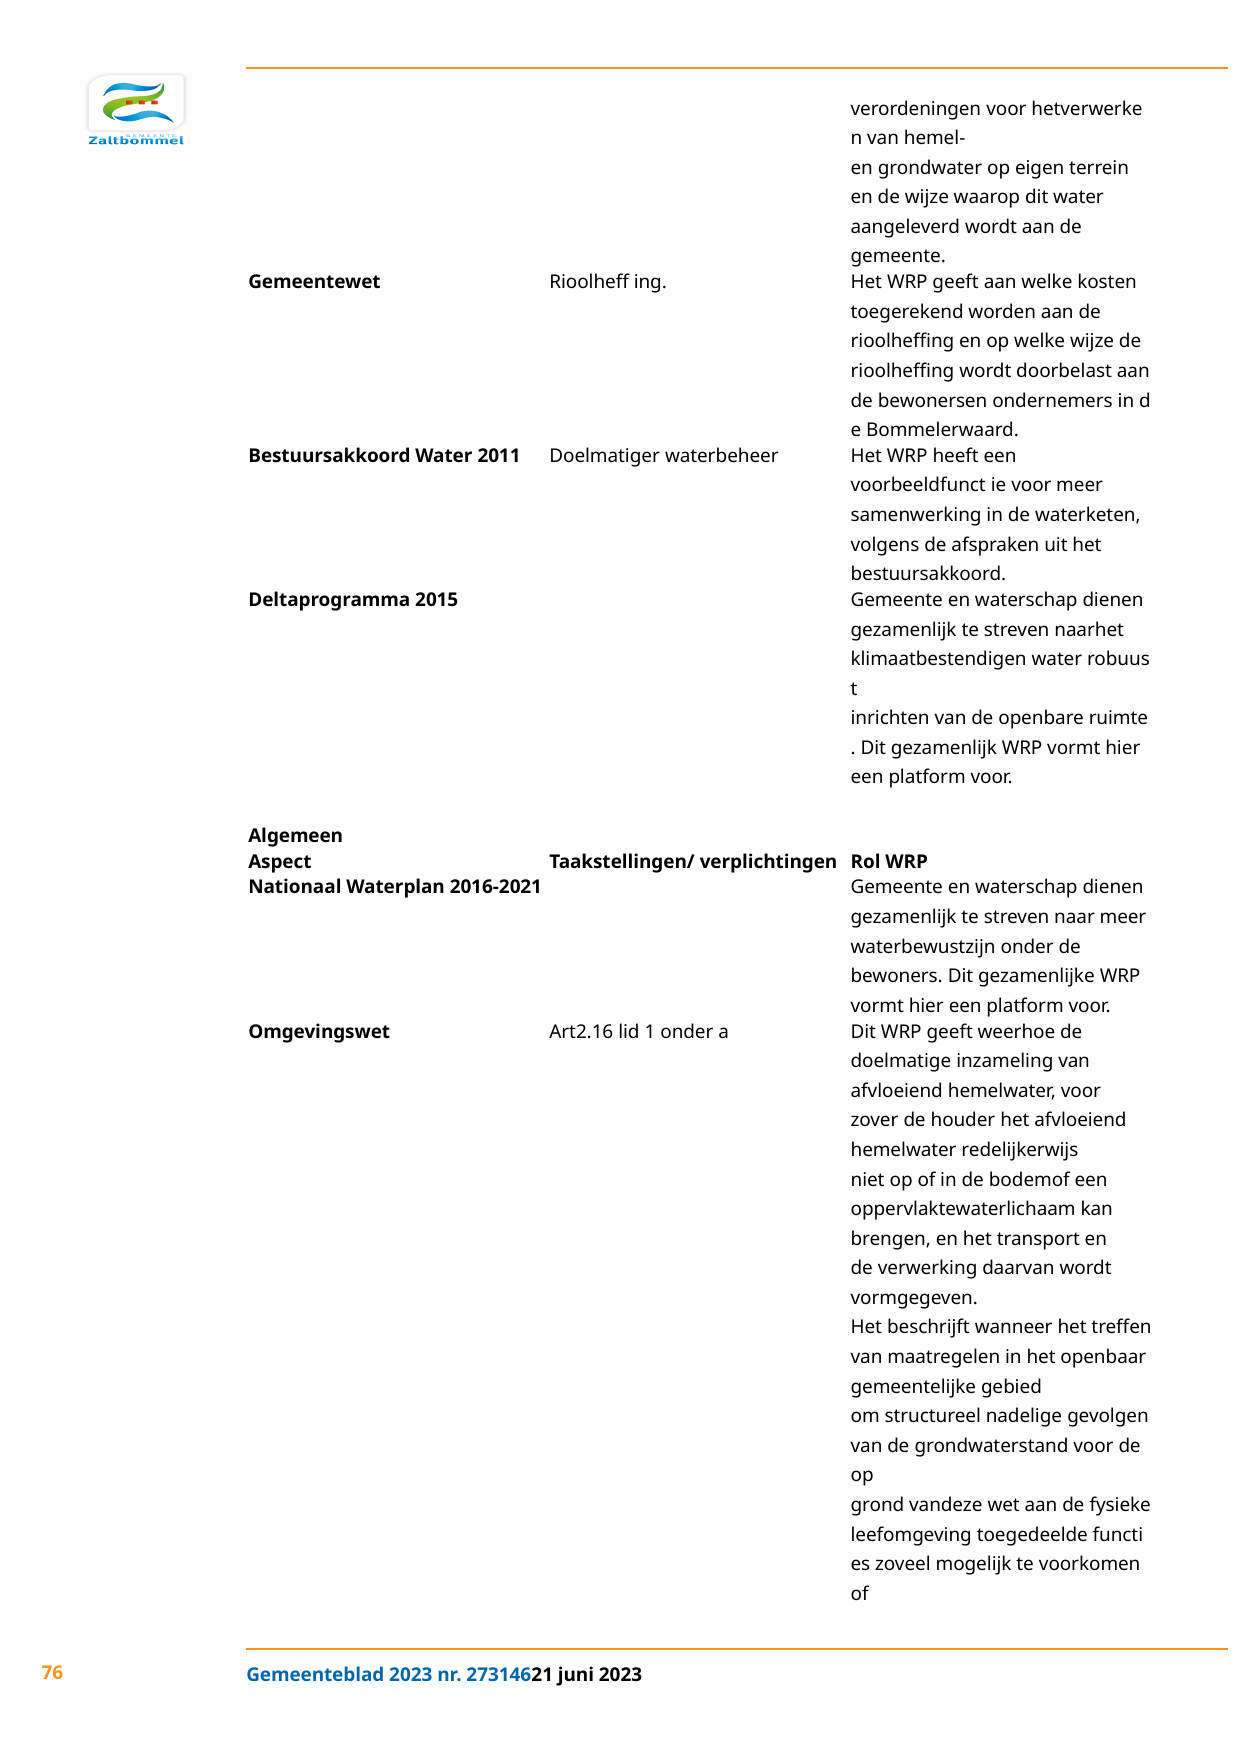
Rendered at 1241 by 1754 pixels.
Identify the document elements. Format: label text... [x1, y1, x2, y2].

table_cell verordeningen voor hetverwerken van hemel-en grondwater op eigen terrein en de wijze waarop dit water aangeleverd wordt aan de gemeente. [850, 95, 1152, 268]
table_cell Het WRP geeft aan welke kosten toegerekend worden aan de rioolheffing en op welke wijze de rioolheffing wordt doorbelast aan de bewonersen ondernemers in de Bommelerwaard. [850, 269, 1152, 442]
table_cell Aspect [248, 848, 549, 874]
table_cell Het WRP heeft een voorbeeldfunct ie voor meer samenwerking in de waterketen, volgens de afspraken uit het bestuursakkoord. [850, 442, 1152, 586]
table_cell Deltaprogramma 2015 [248, 586, 549, 789]
table_cell Bestuursakkoord Water 2011 [248, 442, 549, 586]
table_cell Art2.16 lid 1 onder a [549, 1018, 850, 1606]
table_cell [549, 874, 850, 1018]
table_cell Rioolheff ing. [549, 269, 850, 442]
table_cell Gemeente en waterschap dienen gezamenlijk te streven naarhet klimaatbestendigen water robuust inrichten van de openbare ruimte. Dit gezamenlijk WRP vormt hier een platform voor. [850, 586, 1152, 789]
picture [41, 47, 231, 172]
table_cell Doelmatiger waterbeheer [549, 442, 850, 586]
table_cell Dit WRP geeft weerhoe de doelmatige inzameling van afvloeiend hemelwater, voor zover de houder het afvloeiend hemelwater redelijkerwijs niet op of in de bodemof een oppervlaktewaterlichaam kan brengen, en het transport en de verwerking daarvan wordt vormgegeven. Het beschrijft wanneer het treffen van maatregelen in het openbaar gemeentelijke gebied om structureel nadelige gevolgen van de grondwaterstand voor de op grond vandeze wet aan de fysieke leefomgeving toegedeelde functies zoveel mogelijk te voorkomen of [850, 1018, 1152, 1606]
table_cell Taakstellingen/ verplichtingen [549, 848, 850, 874]
table_cell [549, 95, 850, 268]
table_cell Nationaal Waterplan 2016-2021 [248, 874, 549, 1018]
table_cell Omgevingswet [248, 1018, 549, 1606]
table_cell Gemeente en waterschap dienen gezamenlijk te streven naar meer waterbewustzijn onder de bewoners. Dit gezamenlijke WRP vormt hier een platform voor. [850, 874, 1152, 1018]
table_cell Rol WRP [850, 848, 1152, 874]
table_cell [549, 586, 850, 789]
table_cell [248, 95, 549, 268]
table_cell Gemeentewet [248, 269, 549, 442]
table_header Algemeen [248, 822, 1152, 848]
